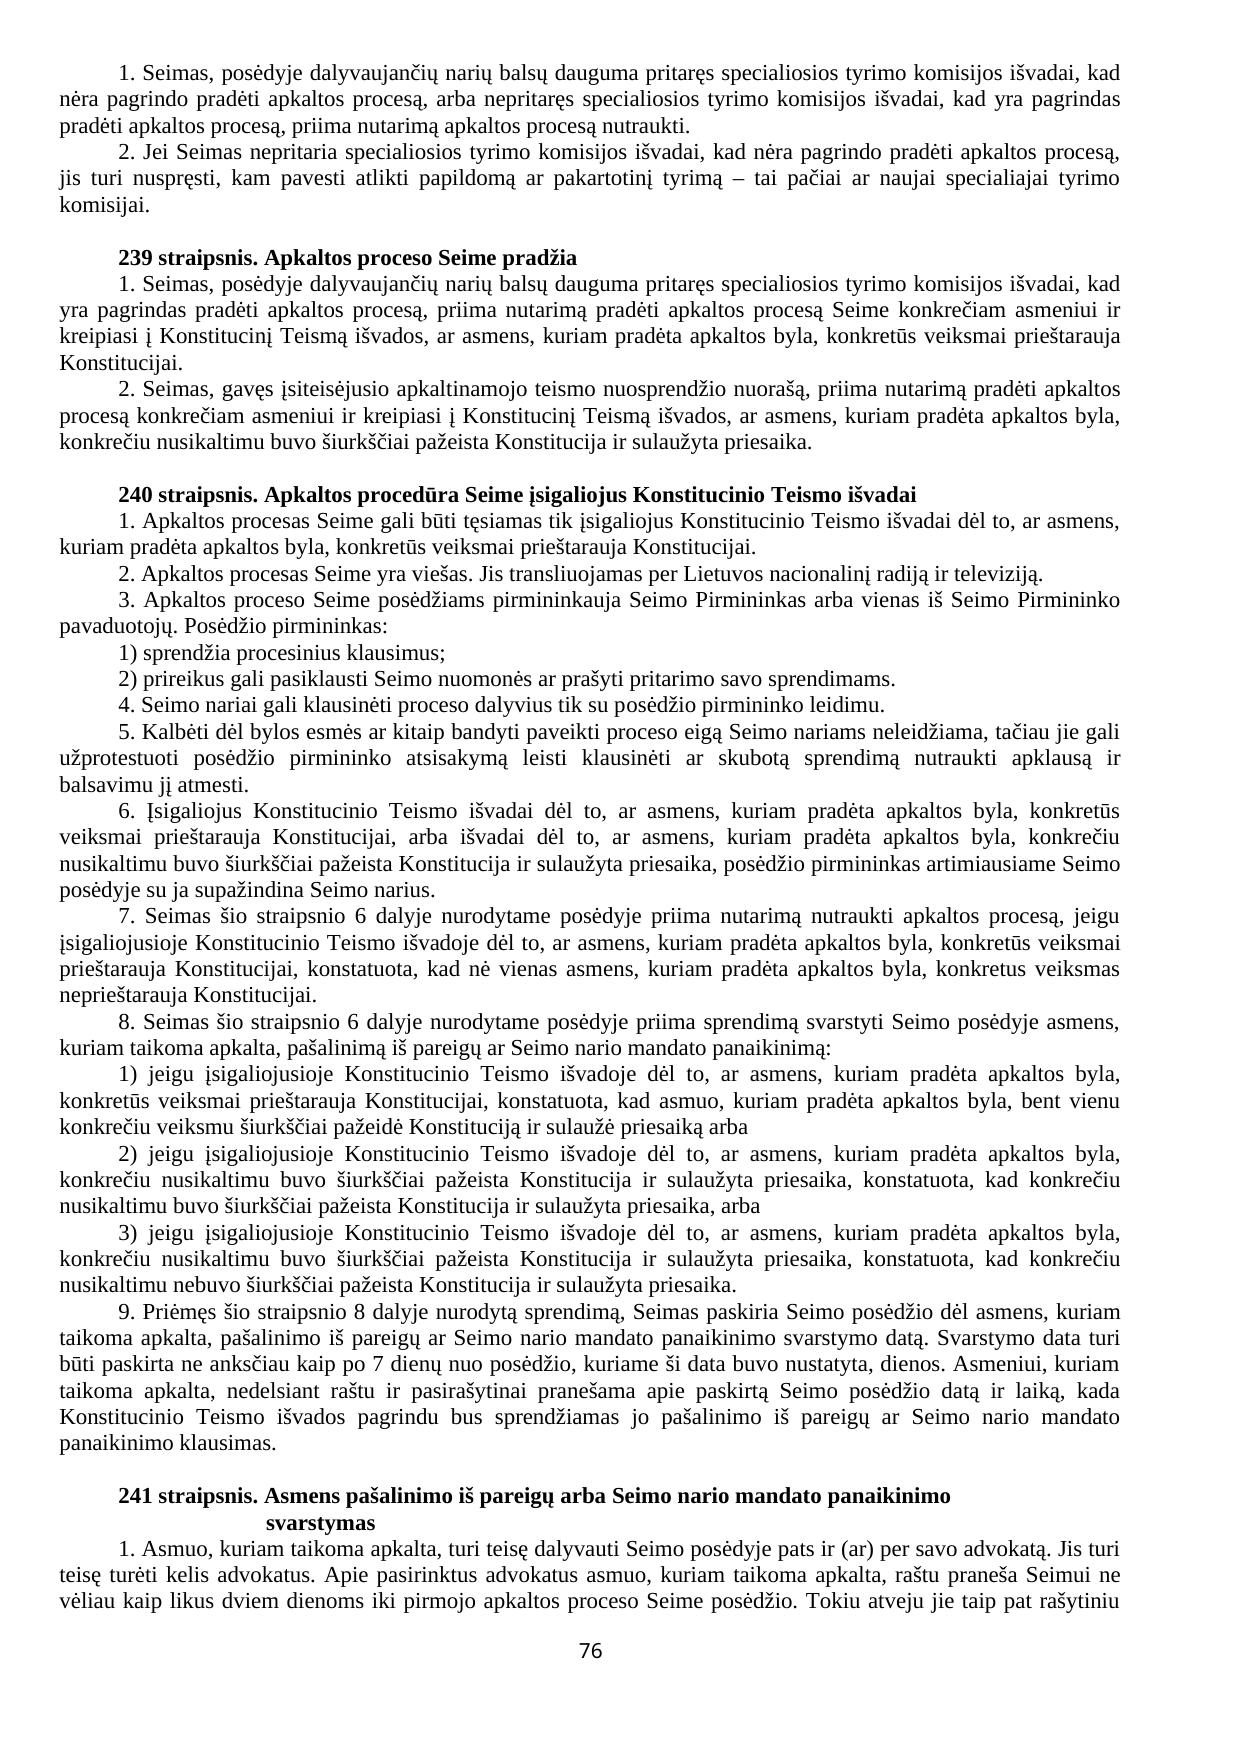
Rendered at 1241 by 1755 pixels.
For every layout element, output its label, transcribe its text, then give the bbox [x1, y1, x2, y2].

text 8. Seimas šio straipsnio 6 dalyje nurodytame posėdyje priima sprendimą svarstyti Seimo posėdyje asmens, kuriam taikoma apkalta, pašalinimą iš pareigų ar Seimo nario mandato panaikinimą: [59, 1008, 1122, 1061]
text 1. Seimas, posėdyje dalyvaujančių narių balsų dauguma pritaręs specialiosios tyrimo komisijos išvadai, kad yra pagrindas pradėti apkaltos procesą, priima nutarimą pradėti apkaltos procesą Seime konkrečiam asmeniui ir kreipiasi į Konstitucinį Teismą išvados, ar asmens, kuriam pradėta apkaltos byla, konkretūs veiksmai prieštarauja Konstitucijai. [59, 270, 1122, 375]
text svarstymas [59, 1508, 1122, 1535]
text 4. Seimo nariai gali klausinėti proceso dalyvius tik su posėdžio pirmininko leidimu. [59, 692, 1122, 718]
text 2) jeigu įsigaliojusioje Konstitucinio Teismo išvadoje dėl to, ar asmens, kuriam pradėta apkaltos byla, konkrečiu nusikaltimu buvo šiurkščiai pažeista Konstitucija ir sulaužyta priesaika, konstatuota, kad konkrečiu nusikaltimu buvo šiurkščiai pažeista Konstitucija ir sulaužyta priesaika, arba [59, 1139, 1122, 1219]
text 1) jeigu įsigaliojusioje Konstitucinio Teismo išvadoje dėl to, ar asmens, kuriam pradėta apkaltos byla, konkretūs veiksmai prieštarauja Konstitucijai, konstatuota, kad asmuo, kuriam pradėta apkaltos byla, bent vienu konkrečiu veiksmu šiurkščiai pažeidė Konstituciją ir sulaužė priesaiką arba [59, 1061, 1122, 1139]
text 7. Seimas šio straipsnio 6 dalyje nurodytame posėdyje priima nutarimą nutraukti apkaltos procesą, jeigu įsigaliojusioje Konstitucinio Teismo išvadoje dėl to, ar asmens, kuriam pradėta apkaltos byla, konkretūs veiksmai prieštarauja Konstitucijai, konstatuota, kad nė vienas asmens, kuriam pradėta apkaltos byla, konkretus veiksmas neprieštarauja Konstitucijai. [59, 902, 1122, 1008]
text 3. Apkaltos proceso Seime posėdžiams pirmininkauja Seimo Pirmininkas arba vienas iš Seimo Pirmininko pavaduotojų. Posėdžio pirmininkas: [59, 586, 1122, 639]
text 6. Įsigaliojus Konstitucinio Teismo išvadai dėl to, ar asmens, kuriam pradėta apkaltos byla, konkretūs veiksmai prieštarauja Konstitucijai, arba išvadai dėl to, ar asmens, kuriam pradėta apkaltos byla, konkrečiu nusikaltimu buvo šiurkščiai pažeista Konstitucija ir sulaužyta priesaika, posėdžio pirmininkas artimiausiame Seimo posėdyje su ja supažindina Seimo narius. [59, 797, 1122, 902]
text 2. Jei Seimas nepritaria specialiosios tyrimo komisijos išvadai, kad nėra pagrindo pradėti apkaltos procesą, jis turi nuspręsti, kam pavesti atlikti papildomą ar pakartotinį tyrimą – tai pačiai ar naujai specialiajai tyrimo komisijai. [59, 138, 1122, 217]
text 9. Priėmęs šio straipsnio 8 dalyje nurodytą sprendimą, Seimas paskiria Seimo posėdžio dėl asmens, kuriam taikoma apkalta, pašalinimo iš pareigų ar Seimo nario mandato panaikinimo svarstymo datą. Svarstymo data turi būti paskirta ne anksčiau kaip po 7 dienų nuo posėdžio, kuriame ši data buvo nustatyta, dienos. Asmeniui, kuriam taikoma apkalta, nedelsiant raštu ir pasirašytinai pranešama apie paskirtą Seimo posėdžio datą ir laiką, kada Konstitucinio Teismo išvados pagrindu bus sprendžiamas jo pašalinimo iš pareigų ar Seimo nario mandato panaikinimo klausimas. [59, 1298, 1122, 1456]
text 241 straipsnis. Asmens pašalinimo iš pareigų arba Seimo nario mandato panaikinimo [59, 1482, 1122, 1508]
text 2. Apkaltos procesas Seime yra viešas. Jis transliuojamas per Lietuvos nacionalinį radiją ir televiziją. [59, 560, 1122, 586]
text 1. Seimas, posėdyje dalyvaujančių narių balsų dauguma pritaręs specialiosios tyrimo komisijos išvadai, kad nėra pagrindo pradėti apkaltos procesą, arba nepritaręs specialiosios tyrimo komisijos išvadai, kad yra pagrindas pradėti apkaltos procesą, priima nutarimą apkaltos procesą nutraukti. [59, 59, 1122, 138]
text 239 straipsnis. Apkaltos proceso Seime pradžia [59, 243, 1122, 270]
text 240 straipsnis. Apkaltos procedūra Seime įsigaliojus Konstitucinio Teismo išvadai [59, 481, 1122, 507]
text 2) prireikus gali pasiklausti Seimo nuomonės ar prašyti pritarimo savo sprendimams. [59, 665, 1122, 692]
text 1. Apkaltos procesas Seime gali būti tęsiamas tik įsigaliojus Konstitucinio Teismo išvadai dėl to, ar asmens, kuriam pradėta apkaltos byla, konkretūs veiksmai prieštarauja Konstitucijai. [59, 507, 1122, 560]
text 2. Seimas, gavęs įsiteisėjusio apkaltinamojo teismo nuosprendžio nuorašą, priima nutarimą pradėti apkaltos procesą konkrečiam asmeniui ir kreipiasi į Konstitucinį Teismą išvados, ar asmens, kuriam pradėta apkaltos byla, konkrečiu nusikaltimu buvo šiurkščiai pažeista Konstitucija ir sulaužyta priesaika. [59, 375, 1122, 454]
text 3) jeigu įsigaliojusioje Konstitucinio Teismo išvadoje dėl to, ar asmens, kuriam pradėta apkaltos byla, konkrečiu nusikaltimu buvo šiurkščiai pažeista Konstitucija ir sulaužyta priesaika, konstatuota, kad konkrečiu nusikaltimu nebuvo šiurkščiai pažeista Konstitucija ir sulaužyta priesaika. [59, 1219, 1122, 1298]
text 1) sprendžia procesinius klausimus; [59, 639, 1122, 665]
text 5. Kalbėti dėl bylos esmės ar kitaip bandyti paveikti proceso eigą Seimo nariams neleidžiama, tačiau jie gali užprotestuoti posėdžio pirmininko atsisakymą leisti klausinėti ar skubotą sprendimą nutraukti apklausą ir balsavimu jį atmesti. [59, 718, 1122, 797]
text 1. Asmuo, kuriam taikoma apkalta, turi teisę dalyvauti Seimo posėdyje pats ir (ar) per savo advokatą. Jis turi teisę turėti kelis advokatus. Apie pasirinktus advokatus asmuo, kuriam taikoma apkalta, raštu praneša Seimui ne vėliau kaip likus dviem dienoms iki pirmojo apkaltos proceso Seime posėdžio. Tokiu atveju jie taip pat rašytiniu [59, 1535, 1122, 1614]
